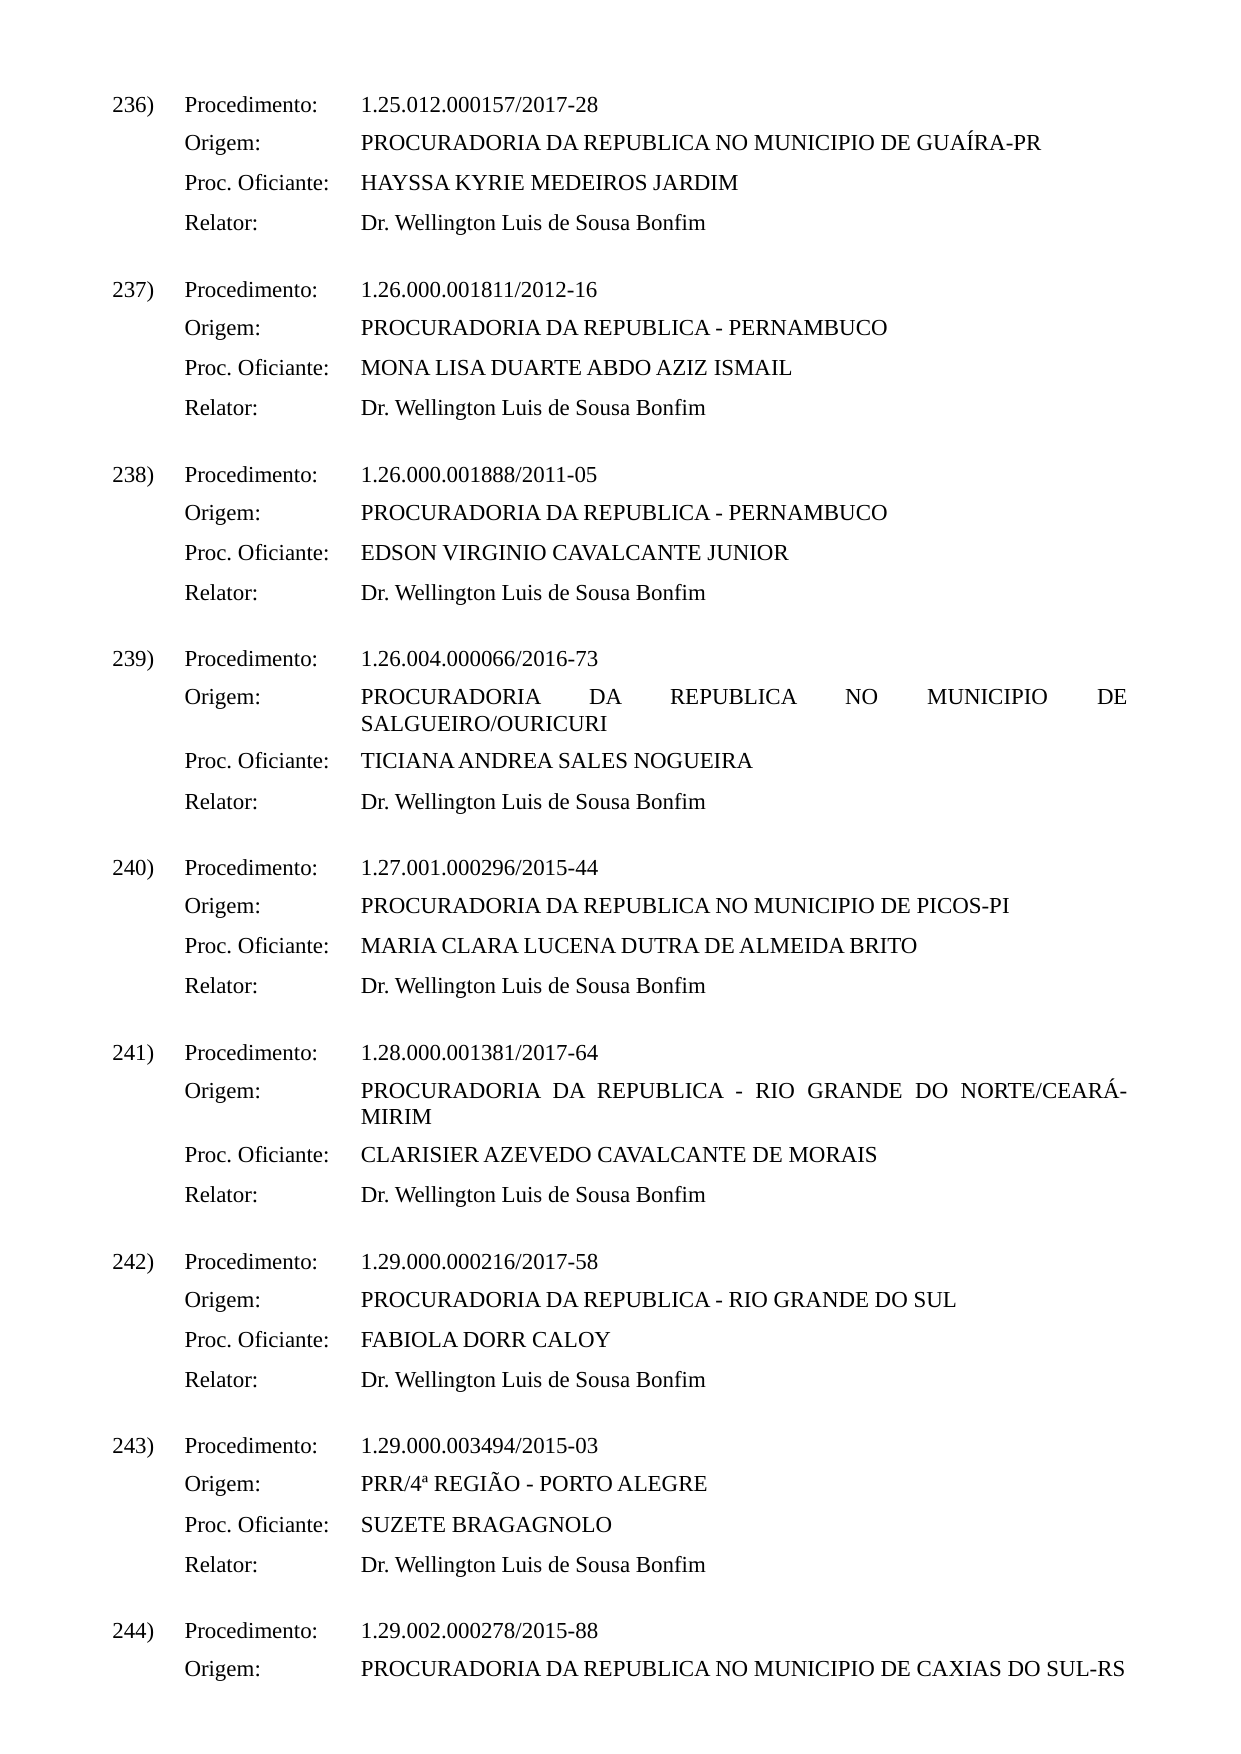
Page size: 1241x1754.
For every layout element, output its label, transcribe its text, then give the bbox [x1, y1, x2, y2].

table_header 1.26.000.001811/2012-16 [355, 270, 1134, 308]
table_cell [106, 1545, 178, 1585]
table_cell Relator: [179, 782, 355, 822]
table_header 242) [106, 1242, 178, 1280]
table_cell Dr. Wellington Luis de Sousa Bonfim [355, 782, 1134, 822]
table_cell [106, 1280, 178, 1320]
table_header Procedimento: [179, 640, 355, 678]
table_cell Relator: [179, 1360, 355, 1401]
table_header 244) [106, 1612, 178, 1649]
table_cell PROCURADORIA DA REPUBLICA NO MUNICIPIO DE PICOS-PI [355, 886, 1134, 927]
table_cell [106, 1465, 178, 1505]
table_cell Proc. Oficiante: [179, 1135, 355, 1176]
table_cell Origem: [179, 1465, 355, 1505]
table_cell Relator: [179, 204, 355, 244]
table_cell Proc. Oficiante: [179, 1505, 355, 1545]
table_cell MONA LISA DUARTE ABDO AZIZ ISMAIL [355, 348, 1134, 388]
table_cell TICIANA ANDREA SALES NOGUEIRA [355, 742, 1134, 782]
table_cell Origem: [179, 493, 355, 533]
table_cell Relator: [179, 1176, 355, 1216]
table_cell PROCURADORIA DA REPUBLICA NO MUNICIPIO DE CAXIAS DO SUL-RS [355, 1650, 1134, 1690]
table_cell Dr. Wellington Luis de Sousa Bonfim [355, 573, 1134, 613]
table_cell SUZETE BRAGAGNOLO [355, 1505, 1134, 1545]
table_cell [106, 1650, 178, 1690]
table_cell [106, 389, 178, 429]
table_header 1.26.000.001888/2011-05 [355, 455, 1134, 493]
table_cell [106, 1360, 178, 1401]
table_header 1.27.001.000296/2015-44 [355, 849, 1134, 886]
table_cell [106, 1135, 178, 1176]
table_cell Relator: [179, 967, 355, 1007]
table_header Procedimento: [179, 270, 355, 308]
table_cell PROCURADORIA DA REPUBLICA NO MUNICIPIO DE SALGUEIRO/OURICURI [355, 678, 1134, 742]
table_cell [106, 533, 178, 573]
table_header 1.29.000.003494/2015-03 [355, 1427, 1134, 1465]
table_cell Proc. Oficiante: [179, 927, 355, 967]
table_cell [106, 308, 178, 348]
table_cell [106, 348, 178, 388]
table_cell Dr. Wellington Luis de Sousa Bonfim [355, 967, 1134, 1007]
table_header 239) [106, 640, 178, 678]
table_cell FABIOLA DORR CALOY [355, 1320, 1134, 1360]
table_cell EDSON VIRGINIO CAVALCANTE JUNIOR [355, 533, 1134, 573]
table_header 237) [106, 270, 178, 308]
table_header 243) [106, 1427, 178, 1465]
table_cell MARIA CLARA LUCENA DUTRA DE ALMEIDA BRITO [355, 927, 1134, 967]
table_cell Proc. Oficiante: [179, 164, 355, 204]
table_cell PROCURADORIA DA REPUBLICA NO MUNICIPIO DE GUAÍRA-PR [355, 123, 1134, 163]
table_cell [106, 1505, 178, 1545]
table_cell [106, 927, 178, 967]
table_cell Dr. Wellington Luis de Sousa Bonfim [355, 1176, 1134, 1216]
table_cell Relator: [179, 1545, 355, 1585]
table_cell CLARISIER AZEVEDO CAVALCANTE DE MORAIS [355, 1135, 1134, 1176]
table_header 1.25.012.000157/2017-28 [355, 85, 1134, 123]
table_cell Proc. Oficiante: [179, 1320, 355, 1360]
table_cell [106, 573, 178, 613]
table_cell [106, 204, 178, 244]
table_cell [106, 123, 178, 163]
table_header 240) [106, 849, 178, 886]
table_cell Relator: [179, 389, 355, 429]
table_cell PROCURADORIA DA REPUBLICA - PERNAMBUCO [355, 493, 1134, 533]
table_cell PROCURADORIA DA REPUBLICA - PERNAMBUCO [355, 308, 1134, 348]
table_cell Dr. Wellington Luis de Sousa Bonfim [355, 1545, 1134, 1585]
table_header Procedimento: [179, 1033, 355, 1071]
table_cell Origem: [179, 1650, 355, 1690]
table_cell [106, 967, 178, 1007]
table_cell PROCURADORIA DA REPUBLICA - RIO GRANDE DO SUL [355, 1280, 1134, 1320]
table_cell Proc. Oficiante: [179, 742, 355, 782]
table_cell [106, 742, 178, 782]
table_header 241) [106, 1033, 178, 1071]
table_cell Origem: [179, 308, 355, 348]
table_cell PROCURADORIA DA REPUBLICA - RIO GRANDE DO NORTE/CEARÁ-MIRIM [355, 1071, 1134, 1135]
table_header Procedimento: [179, 1242, 355, 1280]
table_cell [106, 164, 178, 204]
table_cell [106, 782, 178, 822]
table_cell Proc. Oficiante: [179, 348, 355, 388]
table_header 1.26.004.000066/2016-73 [355, 640, 1134, 678]
table_cell Relator: [179, 573, 355, 613]
table_cell [106, 678, 178, 742]
table_cell Origem: [179, 1280, 355, 1320]
table_cell Dr. Wellington Luis de Sousa Bonfim [355, 1360, 1134, 1401]
table_cell [106, 493, 178, 533]
table_header Procedimento: [179, 85, 355, 123]
table_cell Origem: [179, 886, 355, 927]
table_cell Origem: [179, 1071, 355, 1135]
table_cell Origem: [179, 123, 355, 163]
table_header 1.28.000.001381/2017-64 [355, 1033, 1134, 1071]
table_cell PRR/4ª REGIÃO - PORTO ALEGRE [355, 1465, 1134, 1505]
table_header Procedimento: [179, 849, 355, 886]
table_header 238) [106, 455, 178, 493]
table_header Procedimento: [179, 1612, 355, 1649]
table_cell Dr. Wellington Luis de Sousa Bonfim [355, 204, 1134, 244]
table_cell Origem: [179, 678, 355, 742]
table_cell [106, 1176, 178, 1216]
table_header 1.29.002.000278/2015-88 [355, 1612, 1134, 1649]
table_header Procedimento: [179, 455, 355, 493]
table_cell Dr. Wellington Luis de Sousa Bonfim [355, 389, 1134, 429]
table_header 1.29.000.000216/2017-58 [355, 1242, 1134, 1280]
table_cell HAYSSA KYRIE MEDEIROS JARDIM [355, 164, 1134, 204]
table_header Procedimento: [179, 1427, 355, 1465]
table_header 236) [106, 85, 178, 123]
table_cell [106, 886, 178, 927]
table_cell [106, 1071, 178, 1135]
table_cell [106, 1320, 178, 1360]
table_cell Proc. Oficiante: [179, 533, 355, 573]
